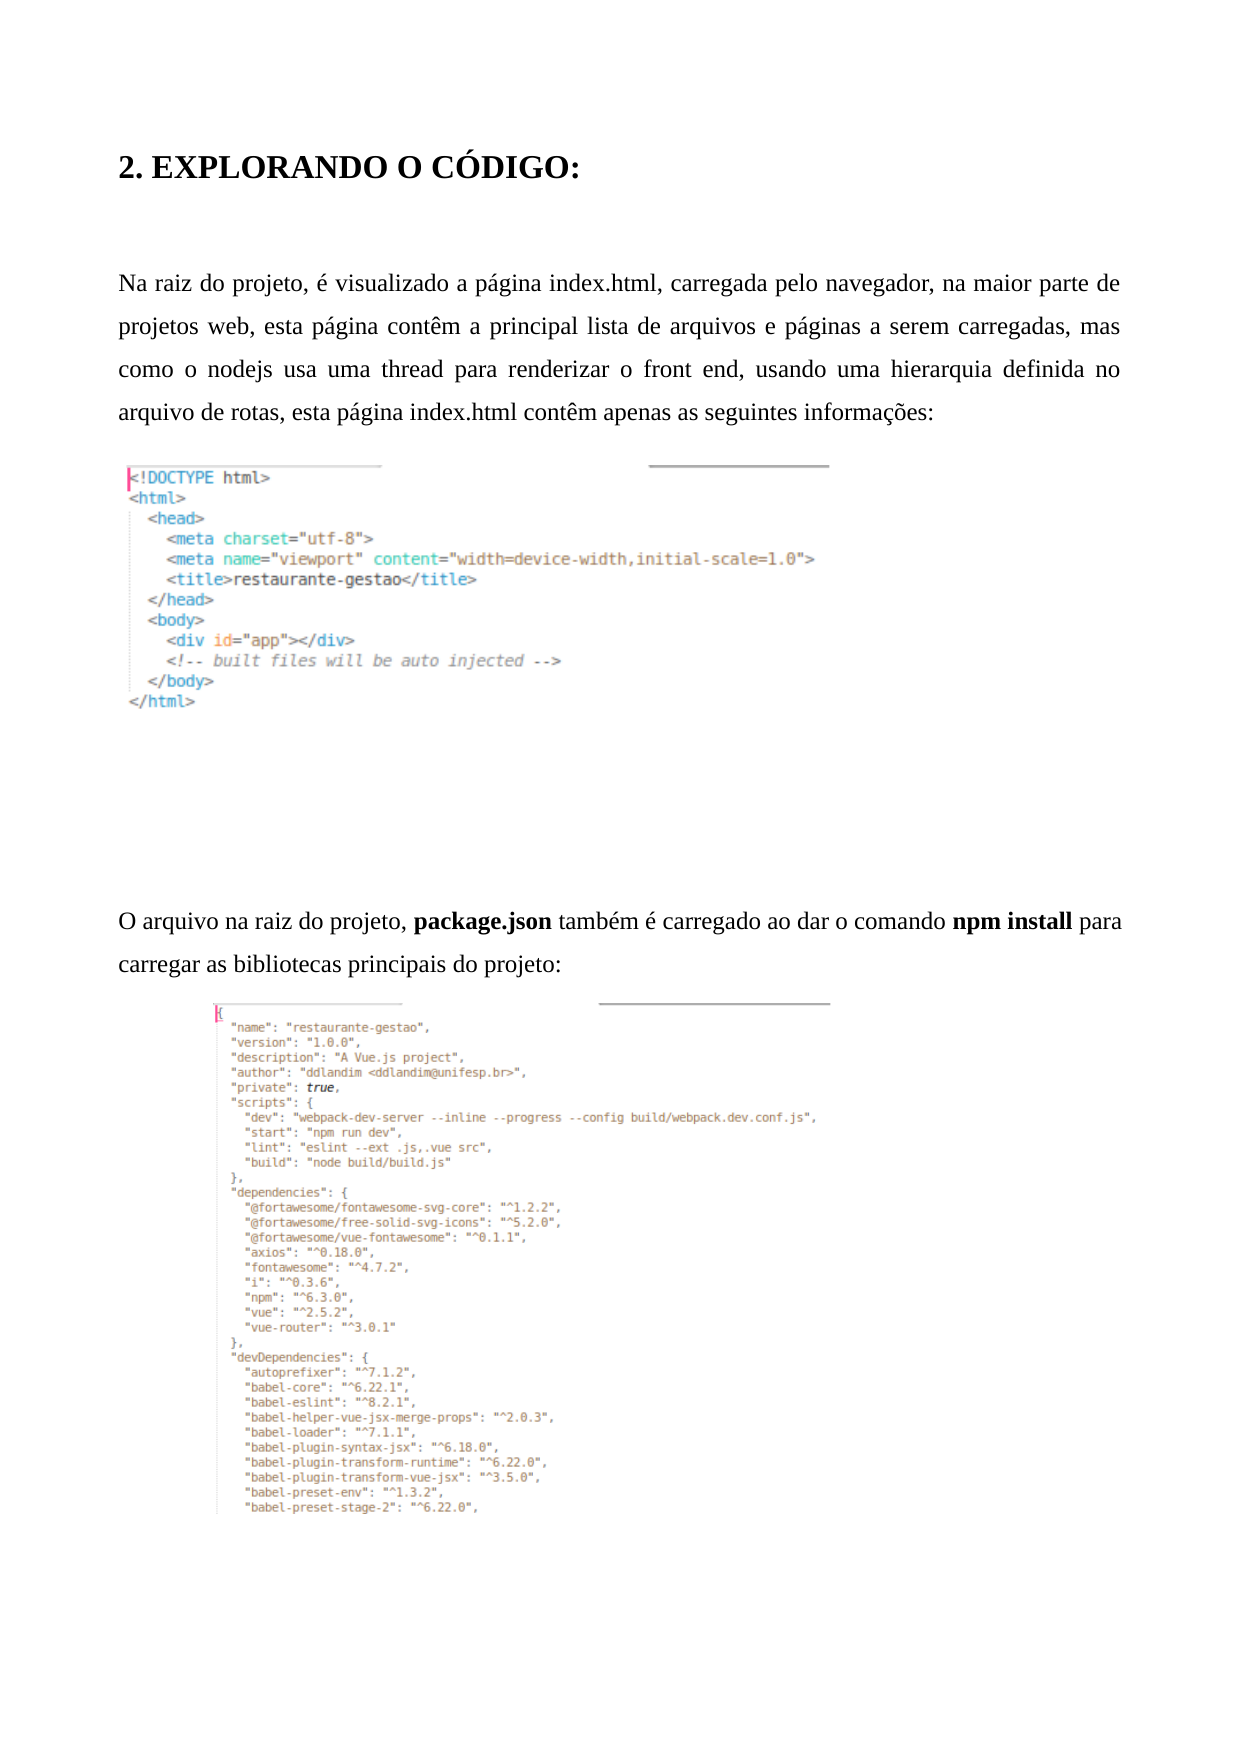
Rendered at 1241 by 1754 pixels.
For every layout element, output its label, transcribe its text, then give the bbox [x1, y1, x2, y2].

subtitle 2. EXPLORANDO O CÓDIGO: [118, 148, 1122, 186]
picture [126, 465, 830, 723]
picture [213, 1003, 831, 1514]
subtitle O arquivo na raiz do projeto, package.json também é carregado ao dar o comando npm install para carregar as bibliotecas principais do projeto: [118, 906, 1122, 978]
subtitle Na raiz do projeto, é visualizado a página index.html, carregada pelo navegador, na maior parte de projetos web, esta página contêm a principal lista de arquivos e páginas a serem carregadas, mas como o nodejs usa uma thread para renderizar o front end, usando uma hierarquia definida no arquivo de rotas, esta página index.html contêm apenas as seguintes informações: [118, 268, 1122, 426]
